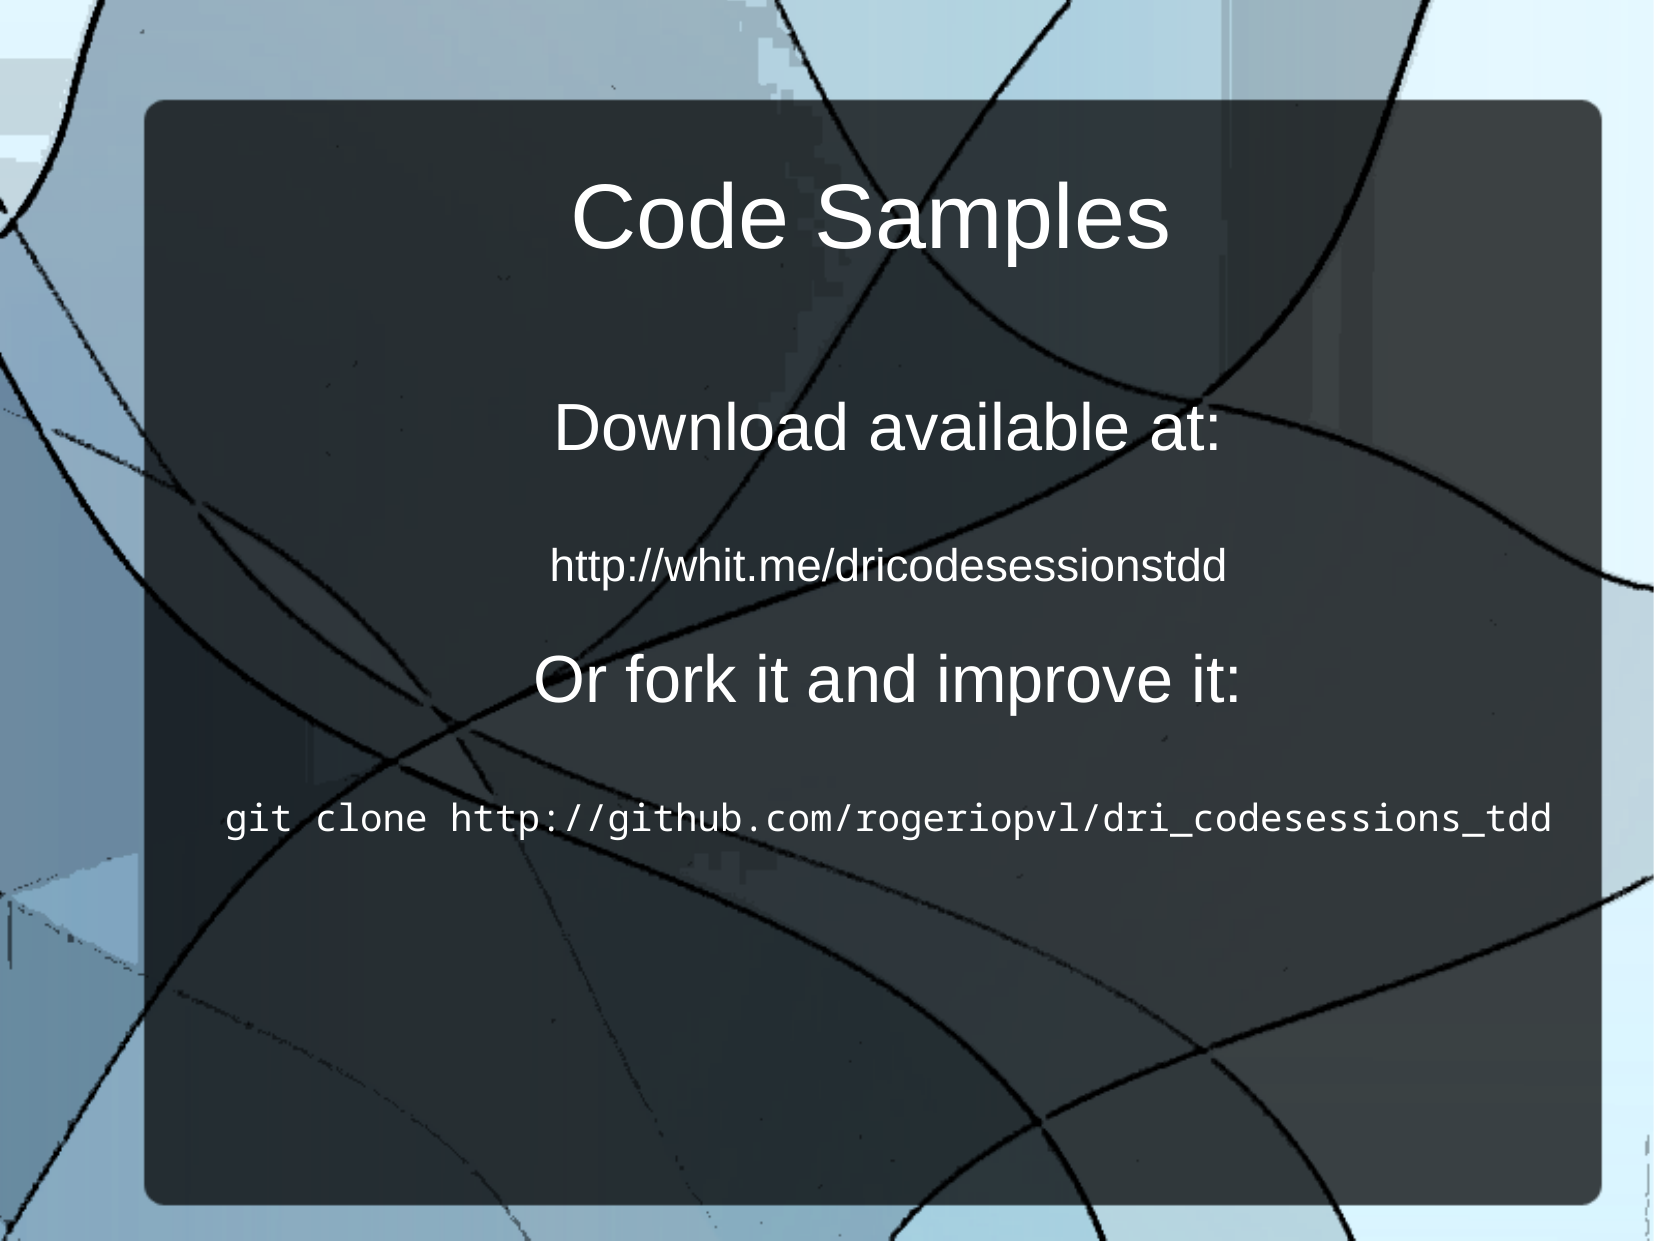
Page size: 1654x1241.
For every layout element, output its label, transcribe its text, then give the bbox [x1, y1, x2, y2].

title Code Samples [159, 108, 1583, 325]
subtitle Download available at: http://whit.me/dricodesessionstdd Or fork it and improve it: git clone http://github.com/rogeriopvl/dri_codesessions_tdd [206, 356, 1571, 1027]
picture [0, 0, 1654, 1241]
